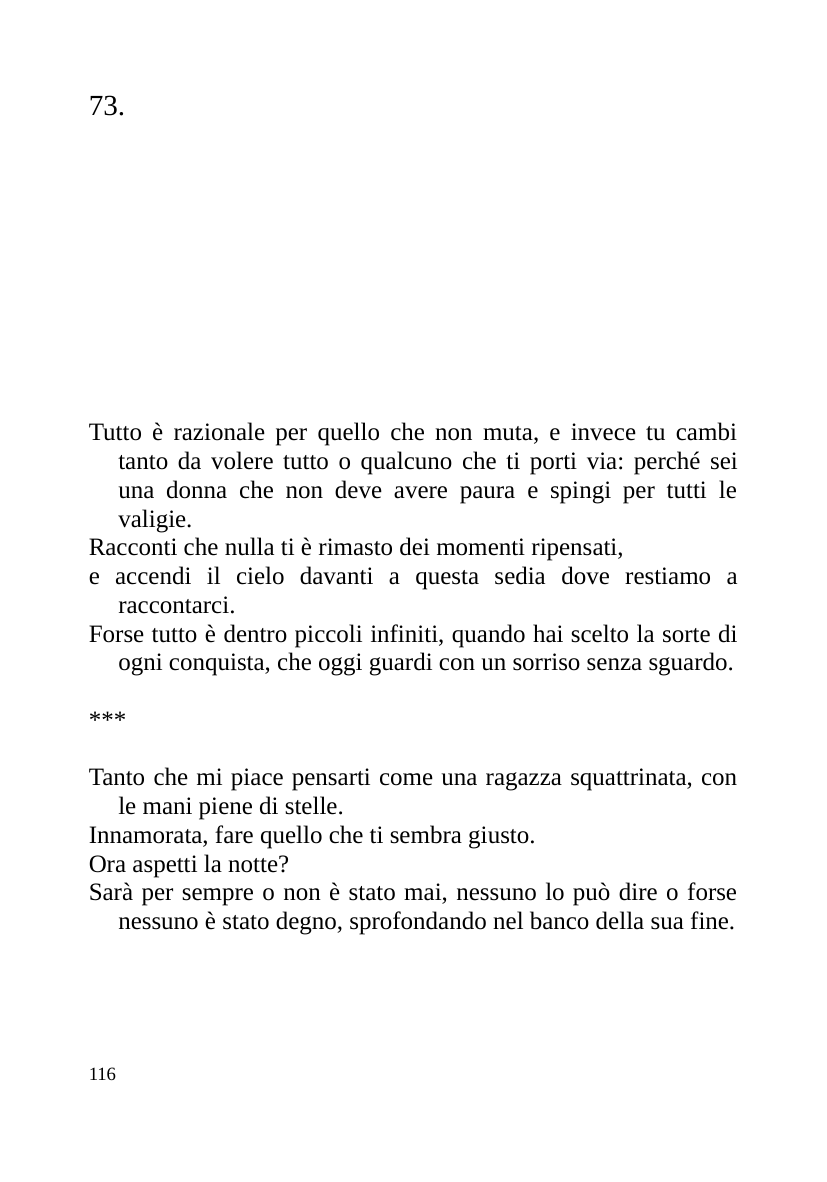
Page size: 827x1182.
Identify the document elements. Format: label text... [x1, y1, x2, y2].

text Racconti che nulla ti è rimasto dei momenti ripensati, [88, 532, 738, 561]
text Ora aspetti la notte? [88, 849, 738, 877]
text Innamorata, fare quello che ti sembra giusto. [88, 820, 738, 849]
text Tutto è razionale per quello che non muta, e invece tu cambi tanto da volere tutto o qualcuno che ti porti via: perché sei una donna che non deve avere paura e spingi per tutti le valigie. [88, 417, 738, 532]
text Tanto che mi piace pensarti come una ragazza squattrinata, con le mani piene di stelle. [88, 762, 738, 820]
text Forse tutto è dentro piccoli infiniti, quando hai scelto la sorte di ogni conquista, che oggi guardi con un sorriso senza sguardo. [88, 619, 738, 676]
text Sarà per sempre o non è stato mai, nessuno lo può dire o forse nessuno è stato degno, sprofondando nel banco della sua fine. [88, 877, 738, 935]
text *** [88, 705, 738, 734]
subtitle 73. [88, 88, 738, 122]
text e accendi il cielo davanti a questa sedia dove restiamo a raccontarci. [88, 561, 738, 619]
